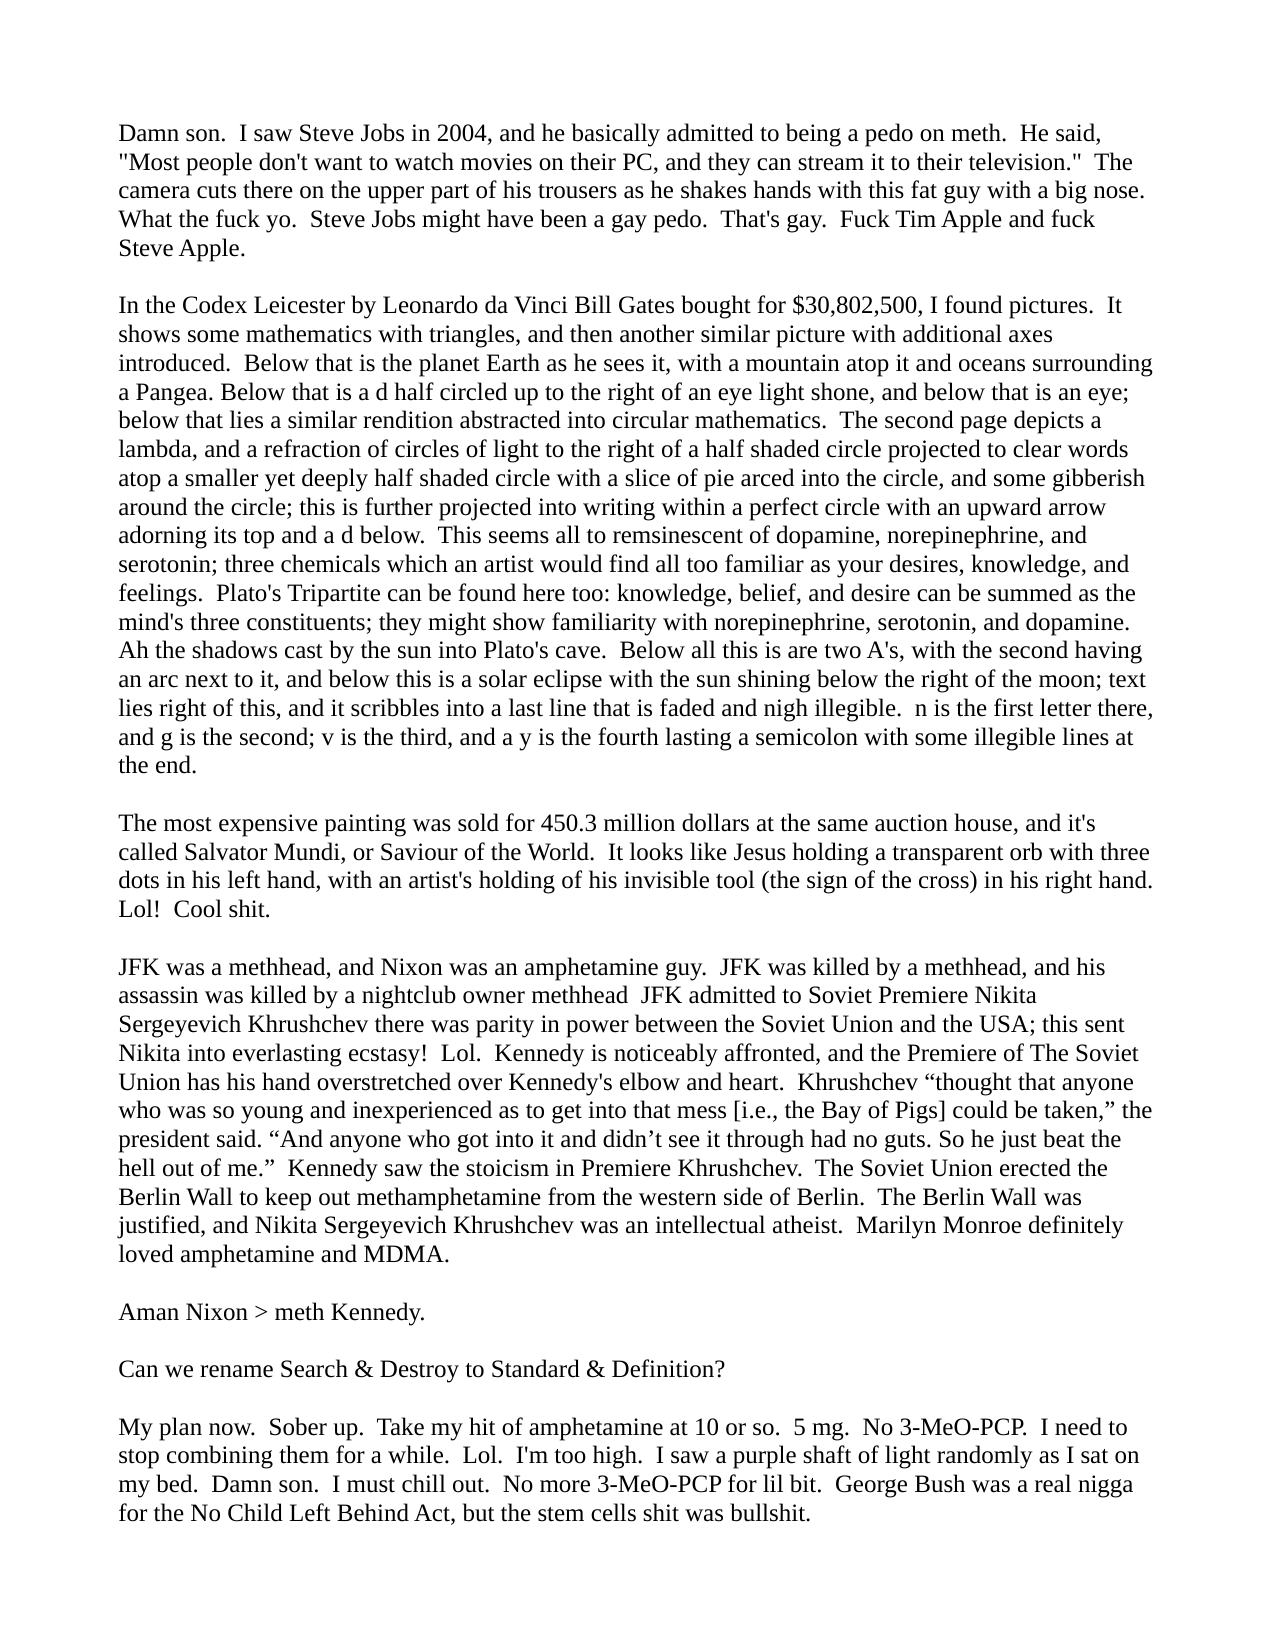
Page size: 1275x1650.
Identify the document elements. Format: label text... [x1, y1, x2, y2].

text Aman Nixon > meth Kennedy. [118, 1297, 1157, 1326]
text My plan now. Sober up. Take my hit of amphetamine at 10 or so. 5 mg. No 3-MeO-PCP. I need to stop combining them for a while. Lol. I'm too high. I saw a purple shaft of light randomly as I sat on my bed. Damn son. I must chill out. No more 3-MeO-PCP for lil bit. George Bush was a real nigga for the No Child Left Behind Act, but the stem cells shit was bullshit. [118, 1412, 1157, 1527]
text The most expensive painting was sold for 450.3 million dollars at the same auction house, and it's called Salvator Mundi, or Saviour of the World. It looks like Jesus holding a transparent orb with three dots in his left hand, with an artist's holding of his invisible tool (the sign of the cross) in his right hand. Lol! Cool shit. [118, 808, 1157, 923]
text Can we rename Search & Destroy to Standard & Definition? [118, 1354, 1157, 1383]
text Damn son. I saw Steve Jobs in 2004, and he basically admitted to being a pedo on meth. He said, "Most people don't want to watch movies on their PC, and they can stream it to their television." The camera cuts there on the upper part of his trousers as he shakes hands with this fat guy with a big nose. What the fuck yo. Steve Jobs might have been a gay pedo. That's gay. Fuck Tim Apple and fuck Steve Apple. [118, 118, 1157, 262]
text In the Codex Leicester by Leonardo da Vinci Bill Gates bought for $30,802,500, I found pictures. It shows some mathematics with triangles, and then another similar picture with additional axes introduced. Below that is the planet Earth as he sees it, with a mountain atop it and oceans surrounding a Pangea. Below that is a d half circled up to the right of an eye light shone, and below that is an eye; below that lies a similar rendition abstracted into circular mathematics. The second page depicts a lambda, and a refraction of circles of light to the right of a half shaded circle projected to clear words atop a smaller yet deeply half shaded circle with a slice of pie arced into the circle, and some gibberish around the circle; this is further projected into writing within a perfect circle with an upward arrow adorning its top and a d below. This seems all to remsinescent of dopamine, norepinephrine, and serotonin; three chemicals which an artist would find all too familiar as your desires, knowledge, and feelings. Plato's Tripartite can be found here too: knowledge, belief, and desire can be summed as the mind's three constituents; they might show familiarity with norepinephrine, serotonin, and dopamine. Ah the shadows cast by the sun into Plato's cave. Below all this is are two A's, with the second having an arc next to it, and below this is a solar eclipse with the sun shining below the right of the moon; text lies right of this, and it scribbles into a last line that is faded and nigh illegible. n is the first letter there, and g is the second; v is the third, and a y is the fourth lasting a semicolon with some illegible lines at the end. [118, 291, 1157, 779]
text JFK was a methhead, and Nixon was an amphetamine guy. JFK was killed by a methhead, and his assassin was killed by a nightclub owner methhead JFK admitted to Soviet Premiere Nikita Sergeyevich Khrushchev there was parity in power between the Soviet Union and the USA; this sent Nikita into everlasting ecstasy! Lol. Kennedy is noticeably affronted, and the Premiere of The Soviet Union has his hand overstretched over Kennedy's elbow and heart. Khrushchev “thought that anyone who was so young and inexperienced as to get into that mess [i.e., the Bay of Pigs] could be taken,” the president said. “And anyone who got into it and didn’t see it through had no guts. So he just beat the hell out of me.” Kennedy saw the stoicism in Premiere Khrushchev. The Soviet Union erected the Berlin Wall to keep out methamphetamine from the western side of Berlin. The Berlin Wall was justified, and Nikita Sergeyevich Khrushchev was an intellectual atheist. Marilyn Monroe definitely loved amphetamine and MDMA. [118, 952, 1157, 1268]
